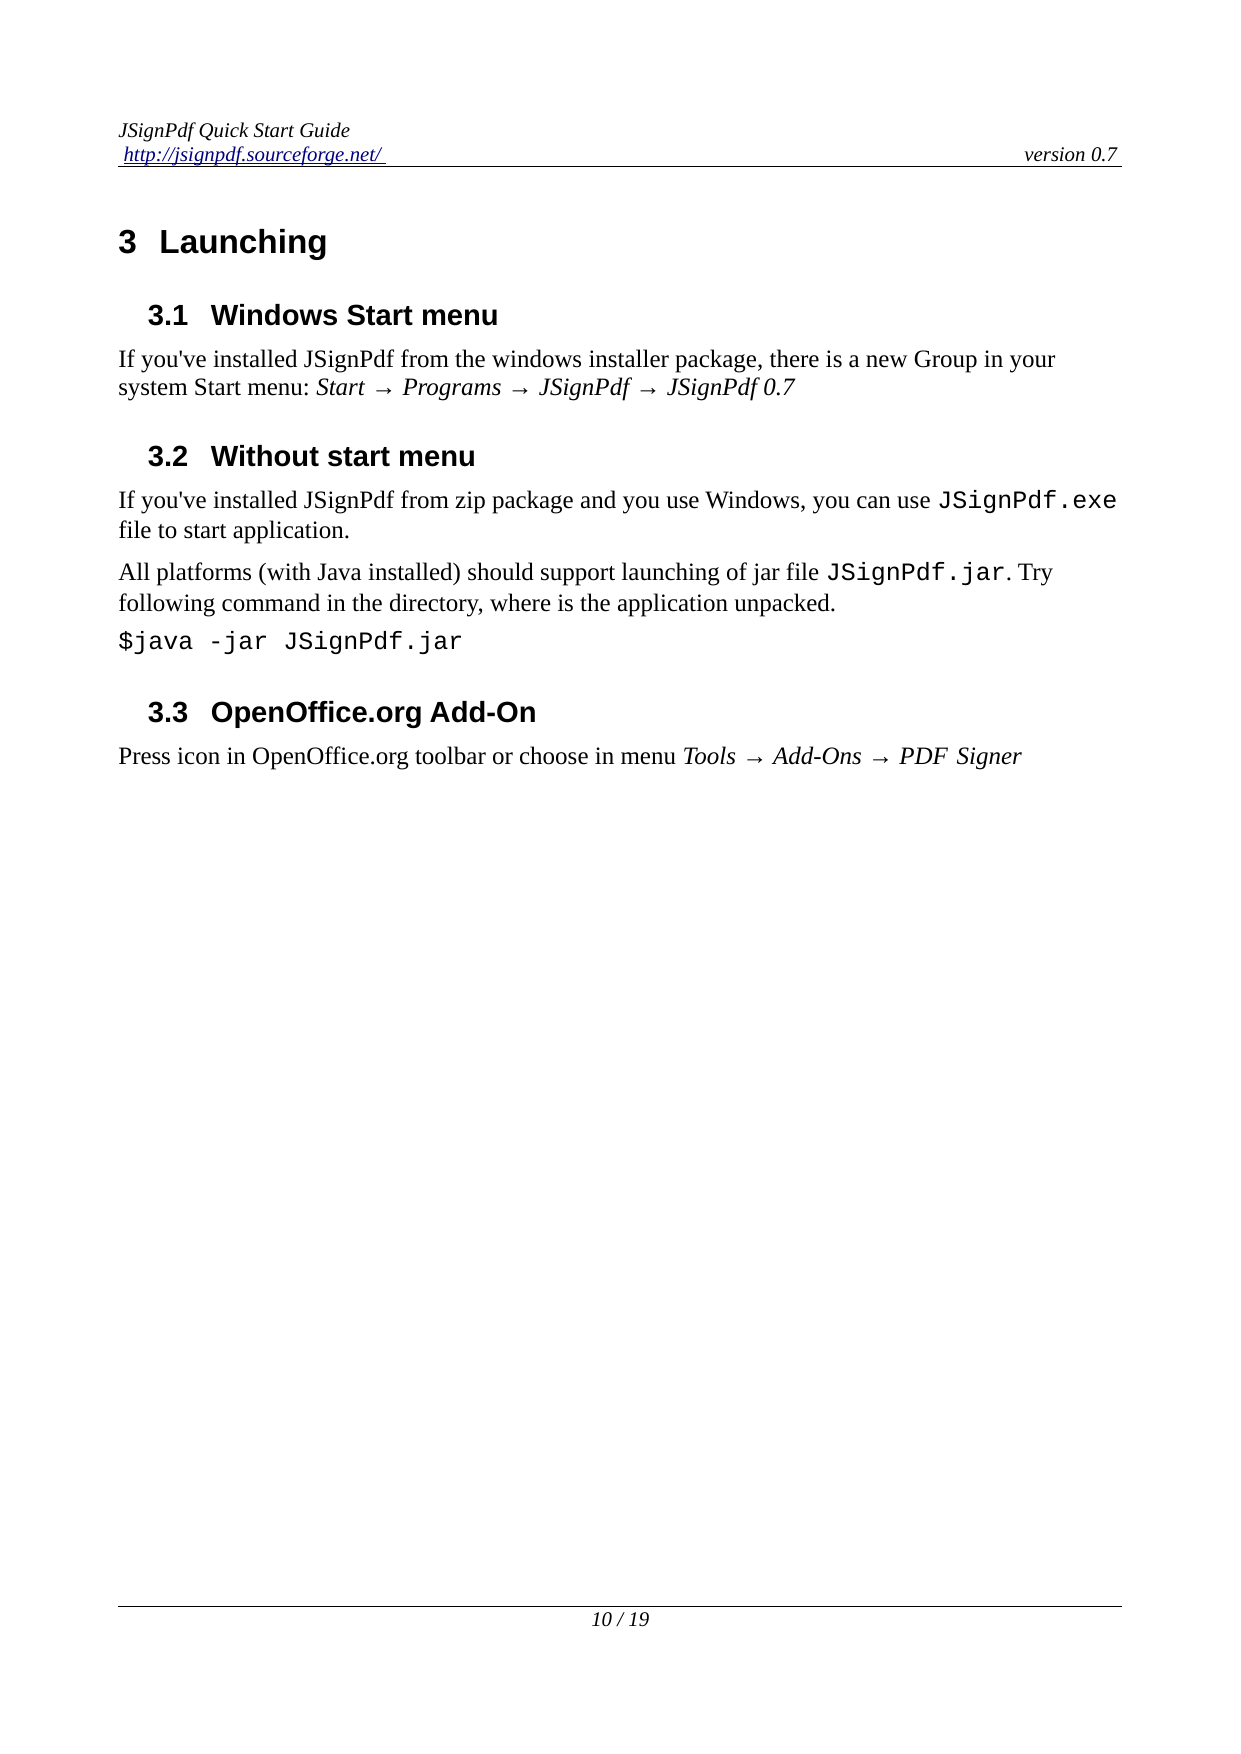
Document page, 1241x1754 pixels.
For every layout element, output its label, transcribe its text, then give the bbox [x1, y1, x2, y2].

text Press icon in OpenOffice.org toolbar or choose in menu Tools → Add-Ons → PDF Signer [118, 741, 1122, 769]
subtitle Windows Start menu [148, 298, 1116, 331]
subtitle Launching [118, 222, 1122, 260]
text $java -jar JSignPdf.jar [118, 629, 1122, 657]
text If you've installed JSignPdf from the windows installer package, there is a new Group in your system Start menu: Start → Programs → JSignPdf → JSignPdf 0.7 [118, 344, 1122, 401]
text If you've installed JSignPdf from zip package and you use Windows, you can use JSignPdf.exe file to start application. [118, 485, 1122, 544]
text All platforms (with Java installed) should support launching of jar file JSignPdf.jar. Try following command in the directory, where is the application unpacked. [118, 557, 1122, 616]
subtitle OpenOffice.org Add-On [148, 695, 1116, 728]
subtitle Without start menu [148, 439, 1116, 472]
